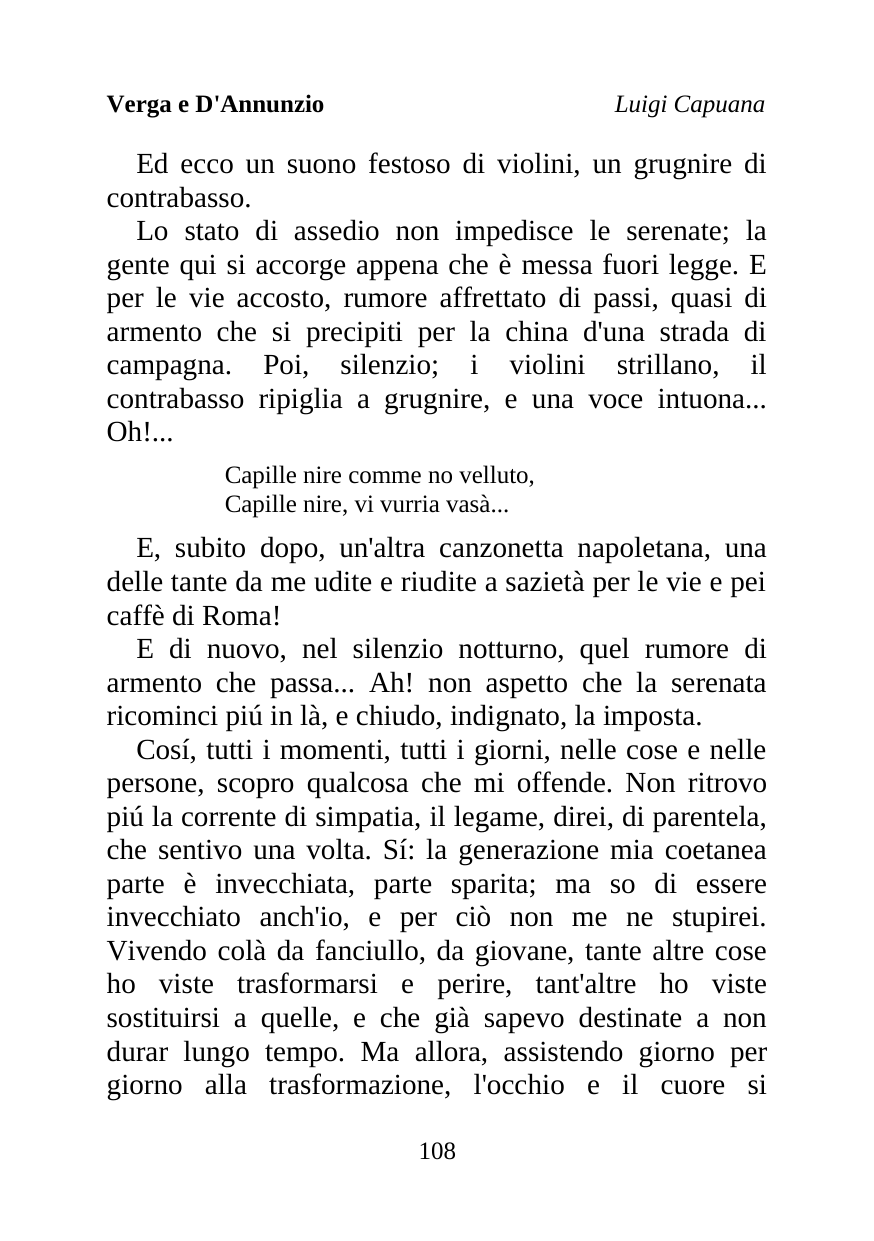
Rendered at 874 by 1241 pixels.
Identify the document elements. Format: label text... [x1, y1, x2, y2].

text E di nuovo, nel silenzio notturno, quel rumore di armento che passa... Ah! non aspetto che la serenata ricominci piú in là, e chiudo, indignato, la imposta. [106, 631, 768, 732]
text Capille nire comme no velluto, Capille nire, vi vurria vasà... [224, 461, 768, 518]
text Lo stato di assedio non impedisce le serenate; la gente qui si accorge appena che è messa fuori legge. E per le vie accosto, rumore affrettato di passi, quasi di armento che si precipiti per la china d'una strada di campagna. Poi, silenzio; i violini strillano, il contrabasso ripiglia a grugnire, e una voce intuona... Oh!... [106, 213, 768, 448]
text E, subito dopo, un'altra canzonetta napoletana, una delle tante da me udite e riudite a sazietà per le vie e pei caffè di Roma! [106, 531, 768, 631]
text Ed ecco un suono festoso di violini, un grugnire di contrabasso. [106, 146, 768, 213]
text Cosí, tutti i momenti, tutti i giorni, nelle cose e nelle persone, scopro qualcosa che mi offende. Non ritrovo piú la corrente di simpatia, il legame, direi, di parentela, che sentivo una volta. Sí: la generazione mia coetanea parte è invecchiata, parte sparita; ma so di essere invecchiato anch'io, e per ciò non me ne stupirei. Vivendo colà da fanciullo, da giovane, tante altre cose ho viste trasformarsi e perire, tant'altre ho viste sostituirsi a quelle, e che già sapevo destinate a non durar lungo tempo. Ma allora, assistendo giorno per giorno alla trasformazione, l'occhio e il cuore si [106, 732, 768, 1101]
